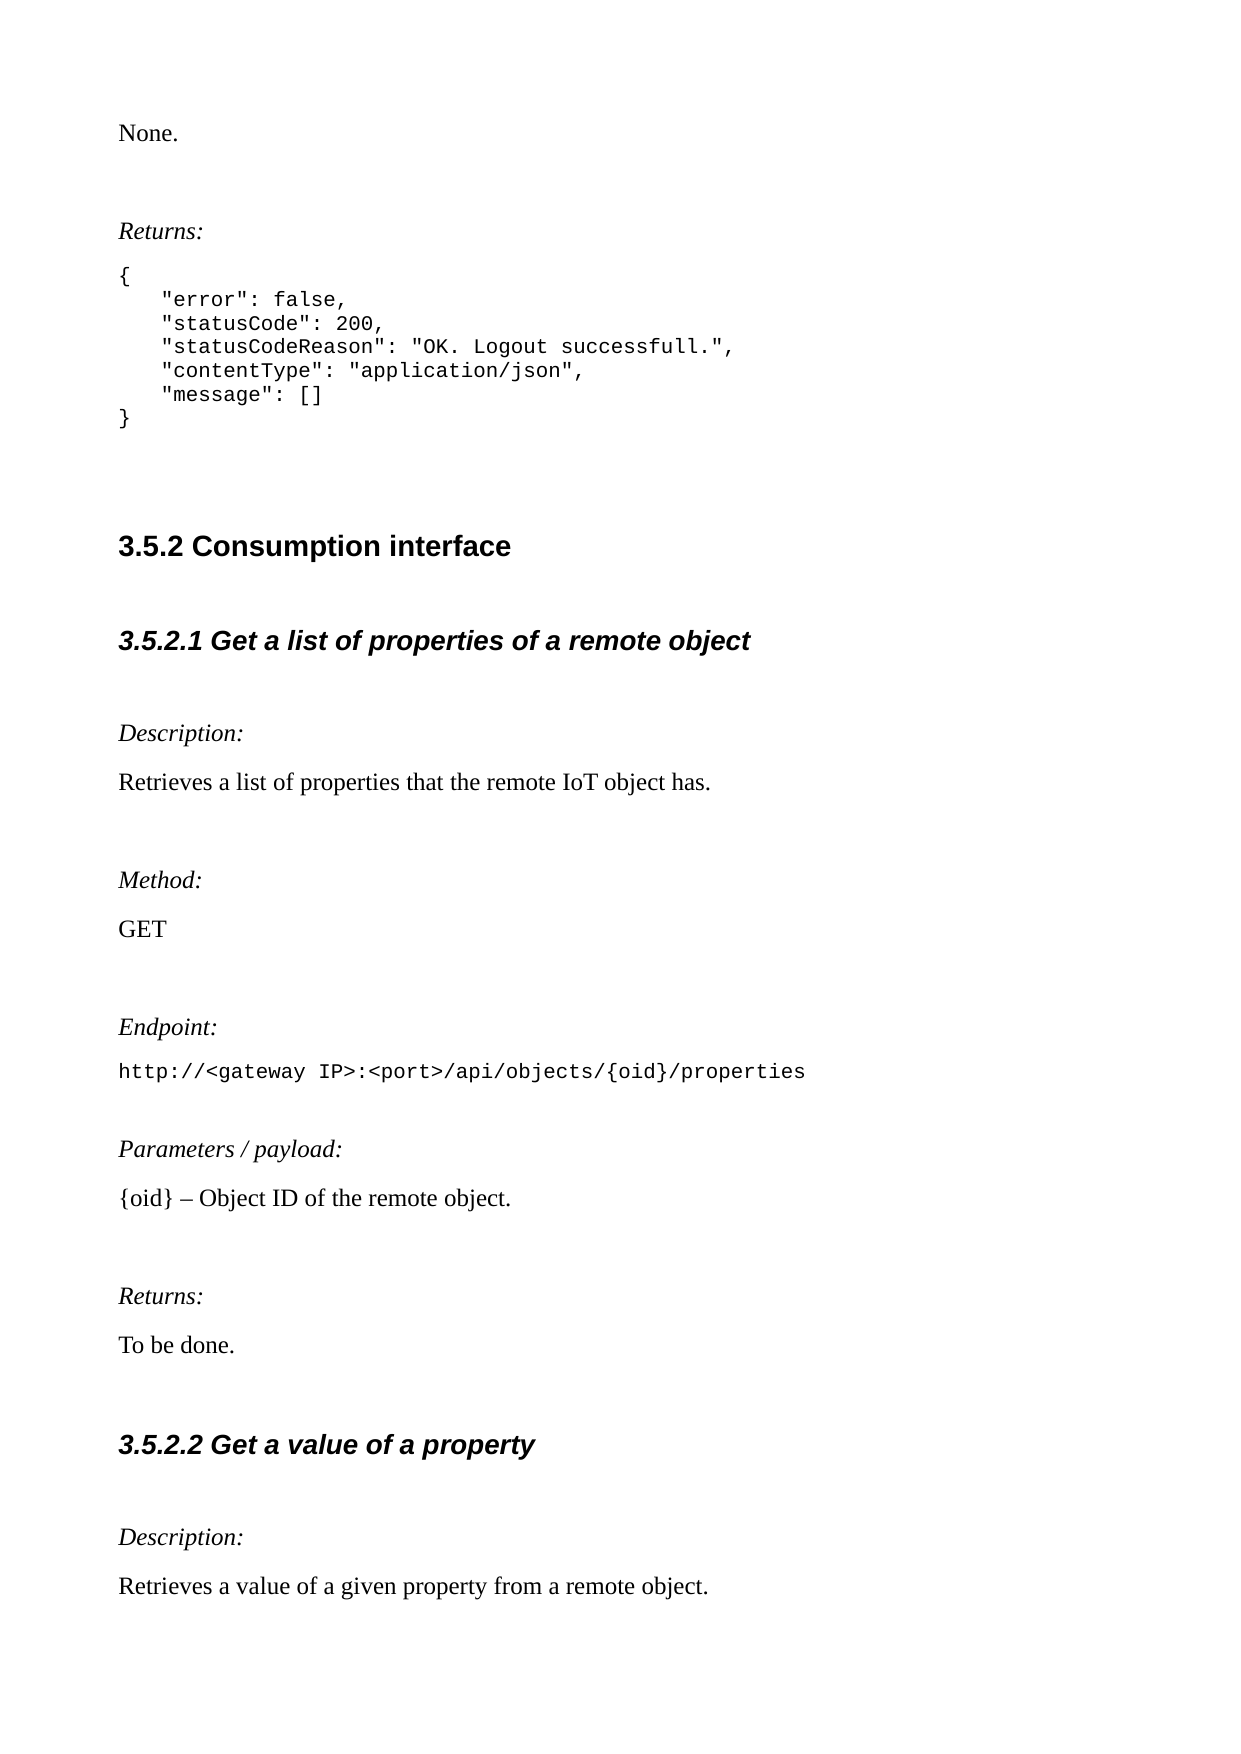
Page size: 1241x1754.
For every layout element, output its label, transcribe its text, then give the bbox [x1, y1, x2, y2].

text Retrieves a value of a given property from a remote object. [118, 1571, 1122, 1599]
text "contentType": "application/json", [118, 360, 1122, 383]
text Method: [118, 865, 1122, 894]
text GET [118, 914, 1122, 943]
text None. [118, 118, 1122, 147]
text Returns: [118, 1281, 1122, 1310]
text Returns: [118, 216, 1122, 245]
text {oid} – Object ID of the remote object. [118, 1183, 1122, 1212]
text } [118, 407, 1122, 431]
text { [118, 265, 1122, 289]
text "statusCode": 200, [118, 313, 1122, 336]
subtitle 3.5.2 Consumption interface [118, 529, 1122, 563]
subtitle 3.5.2.1 Get a list of properties of a remote object [118, 624, 1122, 656]
text Description: [118, 1522, 1122, 1550]
text Parameters / payload: [118, 1134, 1122, 1163]
text Endpoint: [118, 1012, 1122, 1041]
text Description: [118, 718, 1122, 746]
text To be done. [118, 1330, 1122, 1359]
subtitle 3.5.2.2 Get a value of a property [118, 1428, 1122, 1460]
text Retrieves a list of properties that the remote IoT object has. [118, 767, 1122, 796]
text "statusCodeReason": "OK. Logout successfull.", [118, 336, 1122, 360]
text http://<gateway IP>:<port>/api/objects/{oid}/properties [118, 1061, 1122, 1085]
text "error": false, [118, 289, 1122, 313]
text "message": [] [118, 383, 1122, 407]
